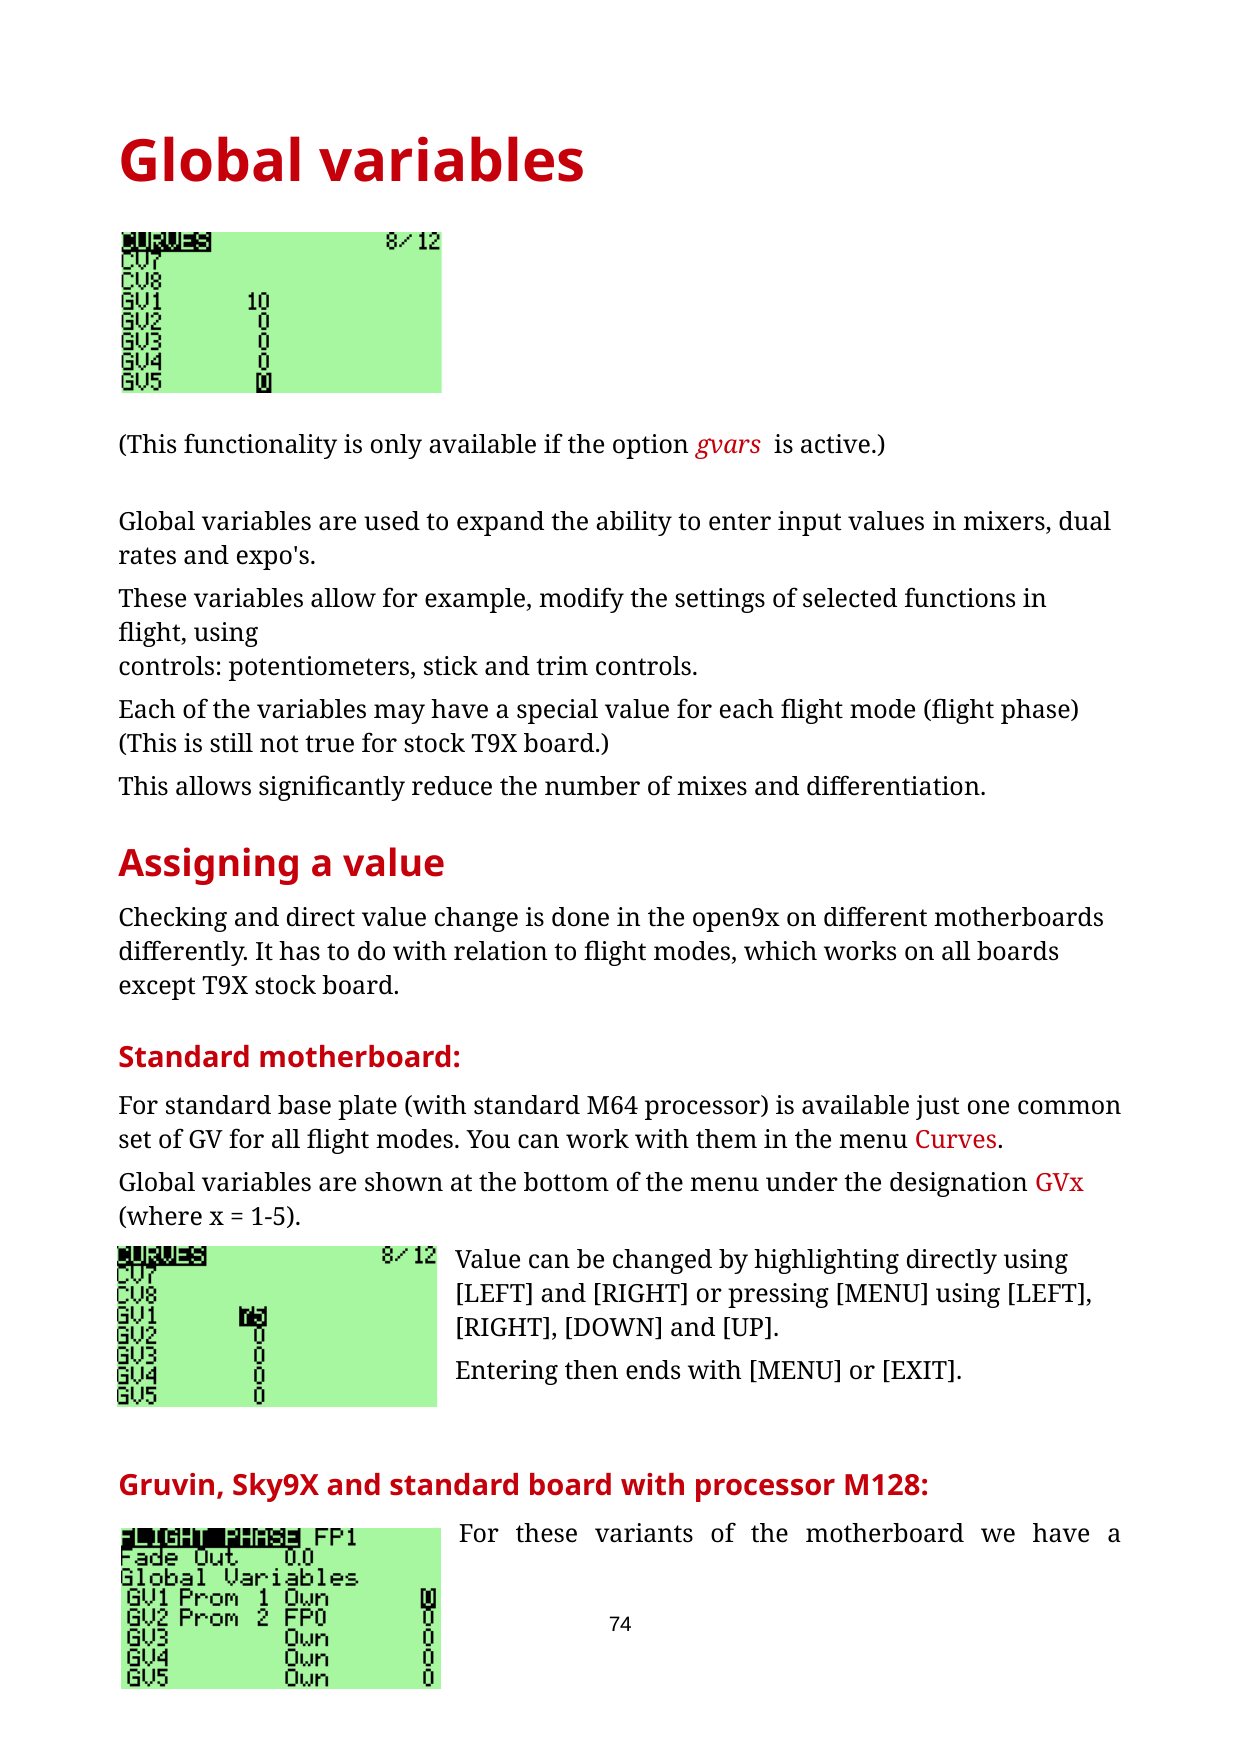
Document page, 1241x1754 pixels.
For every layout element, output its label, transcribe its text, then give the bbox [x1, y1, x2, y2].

subtitle Standard motherboard: [118, 1036, 1122, 1076]
text Global variables are used to expand the ability to enter input values ​​in mixers, dual rates and expo's. [118, 469, 1122, 572]
subtitle Global variables [118, 119, 1122, 199]
picture [117, 1246, 438, 1407]
text Checking and direct value change is done in the open9x on different motherboards differently. It has to do with relation to flight modes, which works on all boards except T9X stock board. [118, 900, 1122, 1002]
text (This functionality is only available if the option gvars is active.) [118, 211, 1122, 461]
subtitle Assigning a value [118, 836, 1122, 887]
text Entering then ends with [MENU] or [EXIT]. [438, 1353, 1122, 1387]
text Value can be changed by highlighting directly using [LEFT] and [RIGHT] or pressing [MENU] using [LEFT], [RIGHT], [DOWN] and [UP]. [118, 1242, 1122, 1344]
picture [121, 232, 442, 393]
text Global variables are shown at the bottom of the menu under the designation GVx (where x = 1-5). [118, 1165, 1122, 1233]
picture [121, 1528, 441, 1689]
subtitle Gruvin, Sky9X and standard board with processor M128: [118, 1464, 1122, 1503]
text Each of the variables may have a special value for each flight mode (flight phase) (This is still not true for stock T9X board.) [118, 692, 1122, 760]
text For these variants of the motherboard we have a [118, 1516, 1122, 1550]
text This allows significantly reduce the number of mixes and differentiation. [118, 769, 1122, 803]
text For standard base plate (with standard M64 processor) is available just one common set of GV for all flight modes. You can work with them in the menu Curves. [118, 1088, 1122, 1156]
text These variables allow for example, modify the settings of selected functions in flight, using controls: potentiometers, stick and trim controls. [118, 581, 1122, 683]
